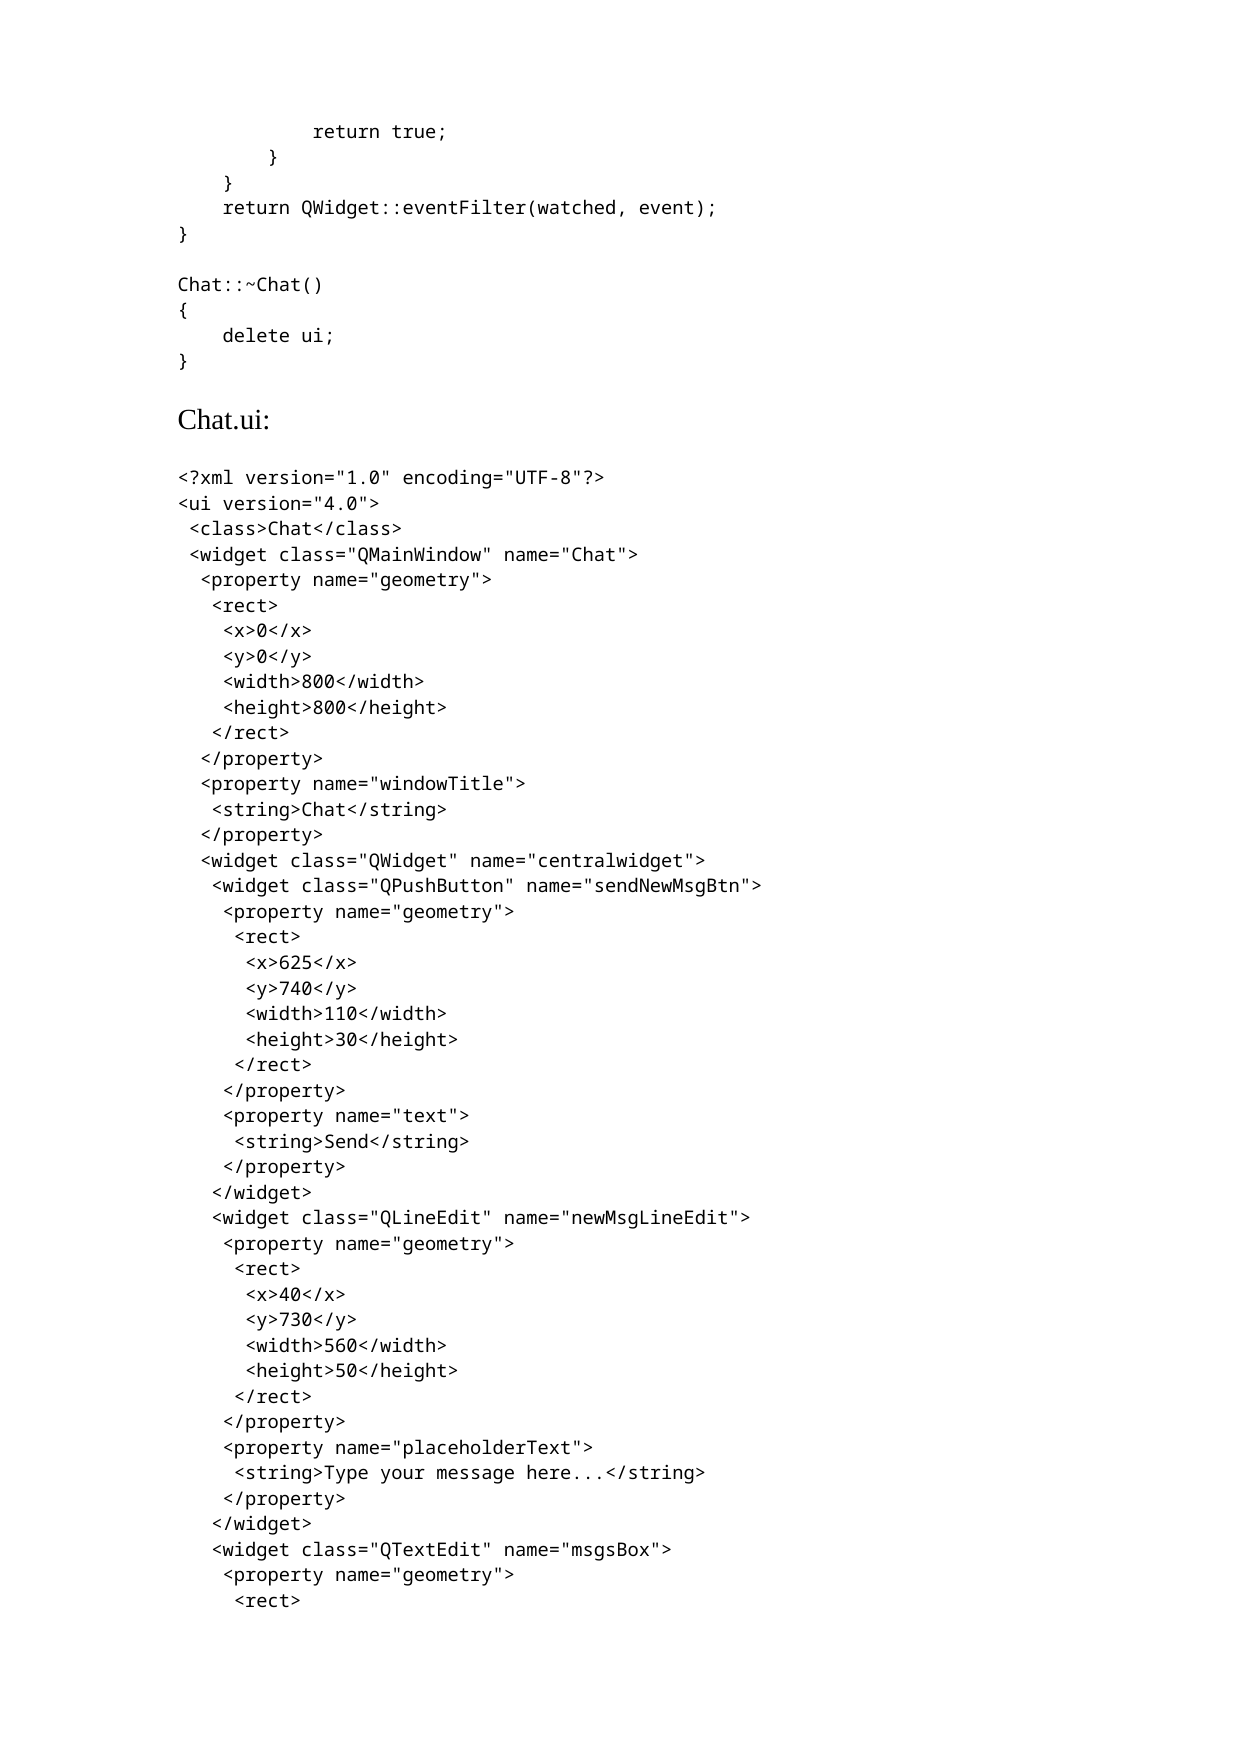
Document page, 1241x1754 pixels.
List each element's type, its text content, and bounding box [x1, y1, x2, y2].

text return true; [177, 118, 1152, 144]
text <widget class="QLineEdit" name="newMsgLineEdit"> [177, 1204, 1152, 1230]
text <property name="text"> [177, 1102, 1152, 1128]
text } [177, 220, 1152, 246]
text <property name="windowTitle"> [177, 771, 1152, 796]
text <width>560</width> [177, 1332, 1152, 1358]
text </rect> [177, 1051, 1152, 1077]
text <string>Chat</string> [177, 796, 1152, 822]
text <property name="geometry"> [177, 1230, 1152, 1256]
text <widget class="QMainWindow" name="Chat"> [177, 541, 1152, 566]
text <x>40</x> [177, 1281, 1152, 1307]
text <widget class="QWidget" name="centralwidget"> [177, 847, 1152, 873]
text <ui version="4.0"> [177, 490, 1152, 515]
text <width>110</width> [177, 1000, 1152, 1026]
text <y>740</y> [177, 975, 1152, 1000]
text <x>625</x> [177, 949, 1152, 975]
text <class>Chat</class> [177, 515, 1152, 541]
text <rect> [177, 1587, 1152, 1613]
text <height>50</height> [177, 1358, 1152, 1383]
text <y>0</y> [177, 643, 1152, 668]
text </widget> [177, 1511, 1152, 1536]
text </rect> [177, 719, 1152, 745]
text <property name="placeholderText"> [177, 1434, 1152, 1460]
text Chat::~Chat() [177, 271, 1152, 297]
text { [177, 297, 1152, 322]
text <string>Type your message here...</string> [177, 1460, 1152, 1485]
text </property> [177, 1409, 1152, 1434]
text <widget class="QPushButton" name="sendNewMsgBtn"> [177, 873, 1152, 898]
text <width>800</width> [177, 668, 1152, 694]
text </property> [177, 1153, 1152, 1179]
text <height>800</height> [177, 694, 1152, 719]
text <property name="geometry"> [177, 566, 1152, 592]
text </widget> [177, 1179, 1152, 1204]
text </property> [177, 1077, 1152, 1102]
text <rect> [177, 1256, 1152, 1281]
text Chat.ui: [177, 402, 1152, 436]
text </property> [177, 745, 1152, 771]
text } [177, 144, 1152, 169]
text <y>730</y> [177, 1307, 1152, 1332]
text <property name="geometry"> [177, 1562, 1152, 1587]
text </property> [177, 822, 1152, 847]
text <rect> [177, 592, 1152, 617]
text <x>0</x> [177, 617, 1152, 643]
text <property name="geometry"> [177, 898, 1152, 924]
text <rect> [177, 924, 1152, 949]
text <widget class="QTextEdit" name="msgsBox"> [177, 1536, 1152, 1562]
text return QWidget::eventFilter(watched, event); [177, 195, 1152, 220]
text </rect> [177, 1383, 1152, 1409]
text <height>30</height> [177, 1026, 1152, 1051]
text delete ui; [177, 322, 1152, 348]
text <?xml version="1.0" encoding="UTF-8"?> [177, 464, 1152, 490]
text </property> [177, 1485, 1152, 1511]
text } [177, 169, 1152, 195]
text } [177, 348, 1152, 373]
text <string>Send</string> [177, 1128, 1152, 1153]
